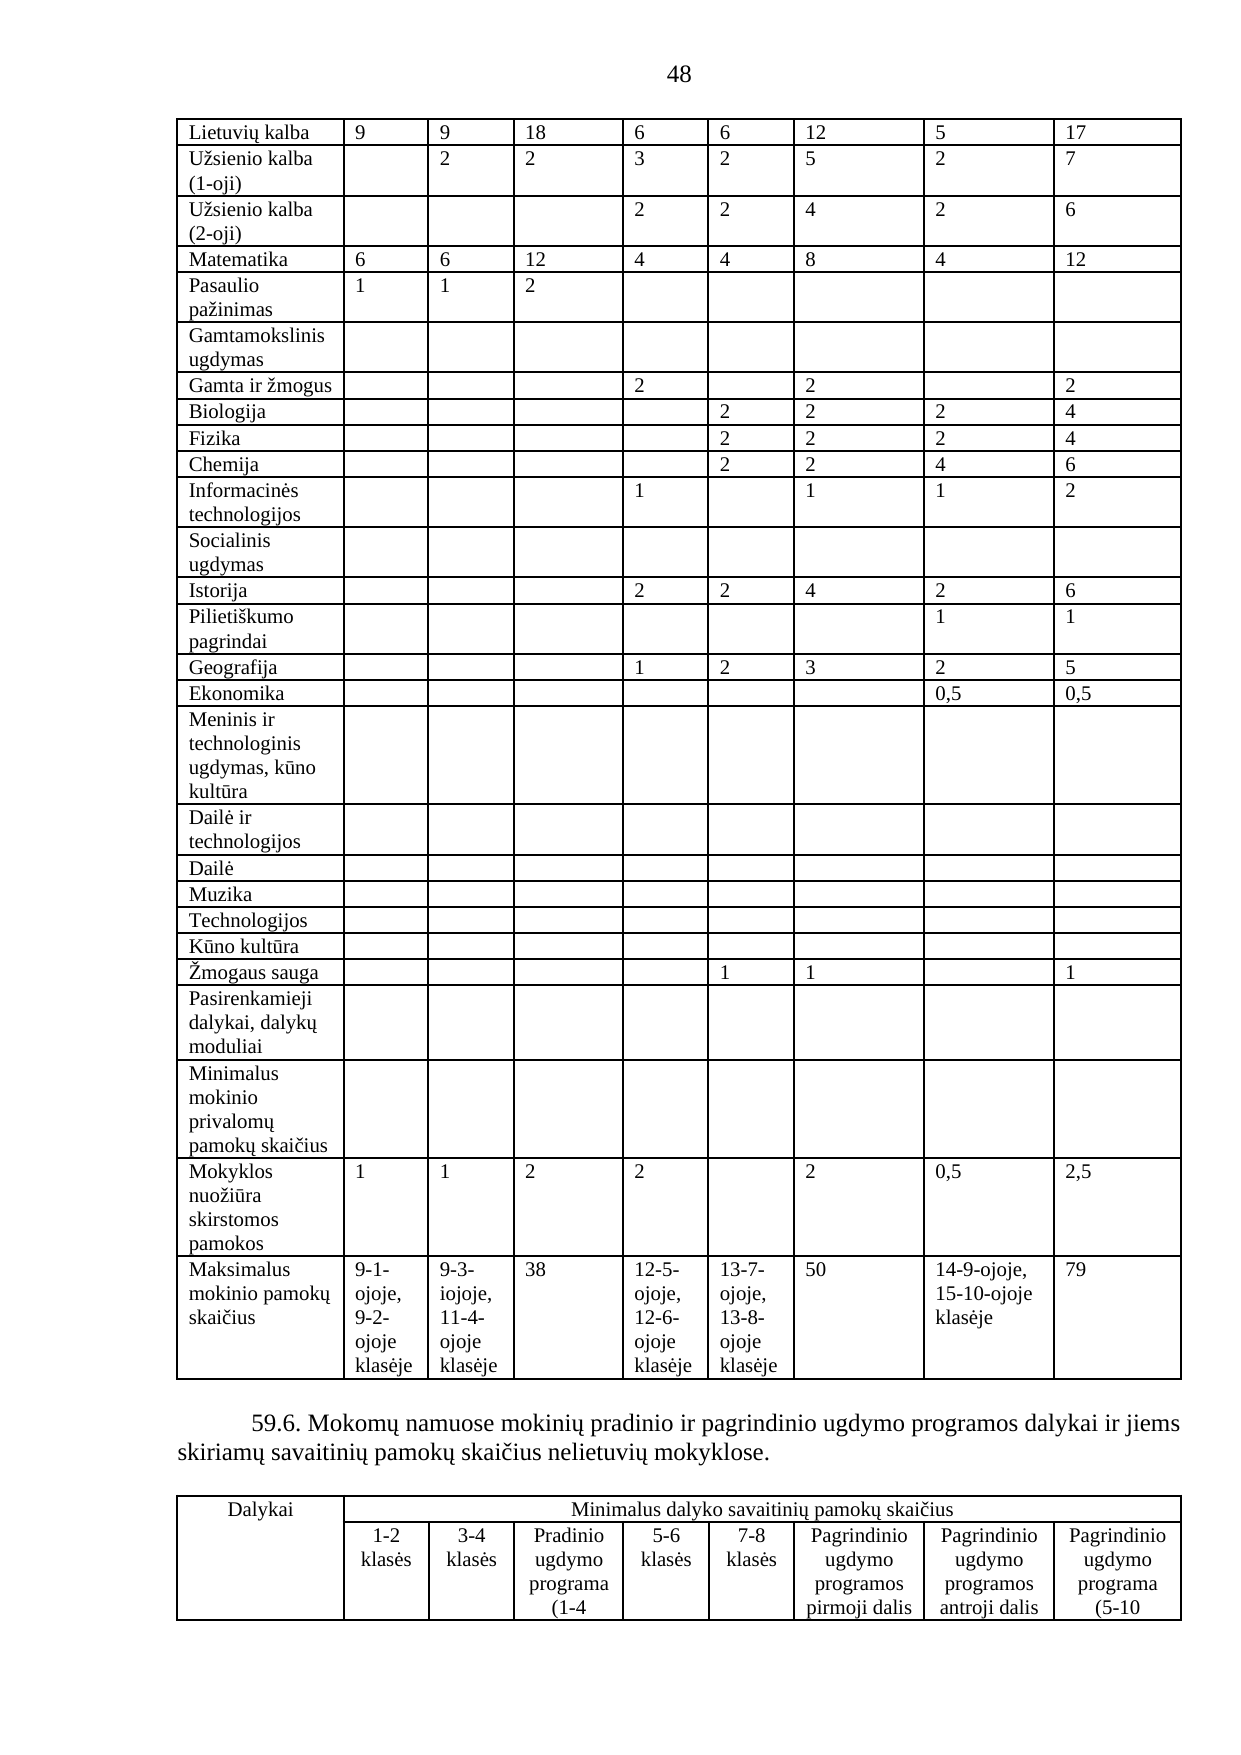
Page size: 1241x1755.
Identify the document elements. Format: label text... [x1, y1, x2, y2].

table_cell [429, 805, 513, 853]
table_cell 2,5 [1055, 1159, 1180, 1255]
table_cell 2 [624, 1159, 707, 1255]
table_cell 1 [1055, 605, 1180, 653]
table_cell 2 [1055, 373, 1180, 397]
table_cell 2 [709, 452, 793, 476]
table_cell 6 [429, 247, 513, 271]
table_cell Gamtamokslinis ugdymas [178, 323, 343, 371]
table_cell 4 [795, 197, 923, 245]
table_cell [709, 707, 793, 803]
table_cell 6 [624, 120, 707, 144]
table_cell 9-3-iojoje, 11-4-ojoje klasėje [429, 1257, 513, 1377]
table_cell 1 [925, 478, 1053, 526]
table_cell [709, 856, 793, 879]
table_cell 4 [1055, 426, 1180, 450]
table_cell [1055, 528, 1180, 576]
table_cell 2 [515, 146, 622, 194]
table_cell [1055, 273, 1180, 321]
table_cell [515, 605, 622, 653]
table_cell [515, 655, 622, 679]
table_cell [624, 426, 707, 450]
table_cell [345, 605, 427, 653]
table_cell 2 [1055, 478, 1180, 526]
table_cell [345, 986, 427, 1058]
table_cell [624, 707, 707, 803]
table_cell 1 [795, 960, 923, 984]
table_cell 2 [515, 273, 622, 321]
table_cell Pradinio ugdymo programa (1-4 [515, 1523, 622, 1619]
table_cell Dailė ir technologijos [178, 805, 343, 853]
table_cell 5-6 klasės [624, 1523, 708, 1619]
table_cell Geografija [178, 655, 343, 679]
table_cell [429, 578, 513, 602]
table_cell [1055, 856, 1180, 879]
table_cell Pagrindinio ugdymo programos pirmoji dalis [795, 1523, 923, 1619]
table_cell 3 [624, 146, 707, 194]
table_cell [709, 986, 793, 1058]
table_cell [795, 856, 923, 879]
table_cell [795, 1061, 923, 1157]
table_cell [1055, 805, 1180, 853]
table_cell Pasirenkamieji dalykai, dalykų moduliai [178, 986, 343, 1058]
table_header Minimalus dalyko savaitinių pamokų skaičius [345, 1497, 1180, 1521]
table_cell [345, 882, 427, 906]
table_cell [345, 805, 427, 853]
table_cell 3 [795, 655, 923, 679]
table_cell Gamta ir žmogus [178, 373, 343, 397]
table_cell [429, 681, 513, 705]
table_cell 1 [345, 1159, 427, 1255]
table_cell [1055, 707, 1180, 803]
table_cell Meninis ir technologinis ugdymas, kūno kultūra [178, 707, 343, 803]
table_cell [515, 856, 622, 879]
table_cell [345, 655, 427, 679]
table_cell [624, 605, 707, 653]
table_cell 2 [709, 146, 793, 194]
table_cell [624, 986, 707, 1058]
table_cell 1 [925, 605, 1053, 653]
table_cell 12 [515, 247, 622, 271]
table_cell 50 [795, 1257, 923, 1377]
table_cell [429, 1061, 513, 1157]
table_cell [624, 805, 707, 853]
table_cell [515, 197, 622, 245]
table_cell 2 [925, 197, 1053, 245]
table_cell 2 [624, 197, 707, 245]
table_cell [709, 805, 793, 853]
table_cell [795, 605, 923, 653]
table_cell 6 [1055, 197, 1180, 245]
table_cell 1 [624, 478, 707, 526]
table_cell [795, 934, 923, 958]
table_cell [624, 528, 707, 576]
table_cell Informacinės technologijos [178, 478, 343, 526]
table_cell 4 [925, 452, 1053, 476]
table_cell [429, 986, 513, 1058]
table_cell [345, 197, 427, 245]
table_cell Žmogaus sauga [178, 960, 343, 984]
table_cell 2 [925, 578, 1053, 602]
table_cell [1055, 986, 1180, 1058]
table_cell Minimalus mokinio privalomų pamokų skaičius [178, 1061, 343, 1157]
table_cell 1-2 klasės [345, 1523, 428, 1619]
table_cell 6 [1055, 452, 1180, 476]
table_cell [1055, 934, 1180, 958]
table_cell [515, 805, 622, 853]
table_cell [515, 426, 622, 450]
table_cell 79 [1055, 1257, 1180, 1377]
table_cell [345, 400, 427, 423]
table_cell [515, 373, 622, 397]
table_cell 4 [709, 247, 793, 271]
table_cell [709, 1159, 793, 1255]
table_cell Ekonomika [178, 681, 343, 705]
table_cell [795, 528, 923, 576]
table_cell [515, 1061, 622, 1157]
table_cell [709, 323, 793, 371]
table_cell [1055, 323, 1180, 371]
table_cell 38 [515, 1257, 622, 1377]
table_cell [345, 707, 427, 803]
table_cell Mokyklos nuožiūra skirstomos pamokos [178, 1159, 343, 1255]
table_cell 5 [795, 146, 923, 194]
table_cell 9 [345, 120, 427, 144]
table_cell [429, 452, 513, 476]
table_cell [345, 856, 427, 879]
table_cell [795, 805, 923, 853]
table_cell [429, 882, 513, 906]
table_cell [345, 681, 427, 705]
table_cell [1055, 908, 1180, 932]
table_cell [345, 934, 427, 958]
table_cell 2 [709, 400, 793, 423]
table_cell 1 [795, 478, 923, 526]
table_cell [925, 908, 1053, 932]
table_cell [429, 400, 513, 423]
table_cell [515, 452, 622, 476]
table_cell [345, 452, 427, 476]
table_cell 2 [709, 655, 793, 679]
table_cell [429, 934, 513, 958]
table_cell 12 [795, 120, 923, 144]
table_cell [429, 908, 513, 932]
table_cell 4 [795, 578, 923, 602]
table_cell [709, 882, 793, 906]
table_cell 17 [1055, 120, 1180, 144]
table_cell [429, 373, 513, 397]
table_cell 18 [515, 120, 622, 144]
table_cell 1 [345, 273, 427, 321]
table_cell Fizika [178, 426, 343, 450]
table_cell 1 [709, 960, 793, 984]
table_cell [515, 681, 622, 705]
table_cell [345, 528, 427, 576]
table_cell 2 [624, 578, 707, 602]
table_cell [709, 1061, 793, 1157]
table_cell [345, 478, 427, 526]
table_cell 14-9-ojoje, 15-10-ojoje klasėje [925, 1257, 1053, 1377]
table_cell [429, 605, 513, 653]
table_cell 2 [925, 426, 1053, 450]
table_cell [1055, 1061, 1180, 1157]
table_cell [795, 681, 923, 705]
table_cell 12-5-ojoje, 12-6-ojoje klasėje [624, 1257, 707, 1377]
table_cell 2 [795, 452, 923, 476]
table_cell 13-7-ojoje, 13-8-ojoje klasėje [709, 1257, 793, 1377]
table_cell 4 [624, 247, 707, 271]
table_cell [515, 528, 622, 576]
table_cell 2 [709, 197, 793, 245]
table_cell [795, 323, 923, 371]
table_cell Pasaulio pažinimas [178, 273, 343, 321]
table_cell 4 [925, 247, 1053, 271]
table_cell 2 [795, 426, 923, 450]
table_cell 7 [1055, 146, 1180, 194]
table_cell [624, 681, 707, 705]
table_cell [709, 528, 793, 576]
table_cell 12 [1055, 247, 1180, 271]
table_cell 1 [429, 1159, 513, 1255]
table_cell [925, 934, 1053, 958]
table_cell 2 [624, 373, 707, 397]
table_cell [624, 273, 707, 321]
table_cell 0,5 [925, 681, 1053, 705]
table_cell Pagrindinio ugdymo programa (5-10 [1055, 1523, 1180, 1619]
table_cell 3-4 klasės [430, 1523, 513, 1619]
table_cell Užsienio kalba (1-oji) [178, 146, 343, 194]
table_cell [709, 934, 793, 958]
table_cell [624, 323, 707, 371]
table_cell [515, 882, 622, 906]
table_cell 4 [1055, 400, 1180, 423]
table_cell 9-1-ojoje, 9-2-ojoje klasėje [345, 1257, 427, 1377]
table_cell [345, 908, 427, 932]
table_cell Pagrindinio ugdymo programos antroji dalis [925, 1523, 1053, 1619]
table_cell 1 [429, 273, 513, 321]
table_cell [925, 323, 1053, 371]
table_cell [624, 934, 707, 958]
table_cell [1055, 882, 1180, 906]
table_cell 6 [1055, 578, 1180, 602]
table_cell [515, 323, 622, 371]
table_cell [345, 1061, 427, 1157]
table_cell [624, 908, 707, 932]
table_cell [795, 986, 923, 1058]
table_cell [429, 426, 513, 450]
table_cell [624, 856, 707, 879]
table_cell [345, 578, 427, 602]
table_cell [925, 856, 1053, 879]
table_cell [795, 908, 923, 932]
table_cell 2 [925, 655, 1053, 679]
table_cell [925, 805, 1053, 853]
table_cell [925, 707, 1053, 803]
table_cell [709, 605, 793, 653]
table_cell [429, 655, 513, 679]
table_cell Maksimalus mokinio pamokų skaičius [178, 1257, 343, 1377]
table_cell [925, 373, 1053, 397]
table_cell 2 [795, 400, 923, 423]
table_cell 6 [345, 247, 427, 271]
table_cell [925, 528, 1053, 576]
table_cell [795, 707, 923, 803]
table_cell [429, 478, 513, 526]
table_cell [795, 273, 923, 321]
table_cell Chemija [178, 452, 343, 476]
table_cell [345, 323, 427, 371]
table_cell 0,5 [925, 1159, 1053, 1255]
table_cell Matematika [178, 247, 343, 271]
table_cell [925, 986, 1053, 1058]
table_cell [709, 908, 793, 932]
table_cell [345, 960, 427, 984]
table_cell 2 [925, 146, 1053, 194]
table_cell [925, 882, 1053, 906]
table_cell Biologija [178, 400, 343, 423]
table_cell 2 [709, 426, 793, 450]
table_cell Lietuvių kalba [178, 120, 343, 144]
table_cell 2 [795, 373, 923, 397]
table_cell 5 [1055, 655, 1180, 679]
table_cell 1 [624, 655, 707, 679]
table_cell [624, 882, 707, 906]
table_cell Muzika [178, 882, 343, 906]
table_cell [709, 681, 793, 705]
table_cell [624, 960, 707, 984]
table_cell 6 [709, 120, 793, 144]
table_cell [624, 1061, 707, 1157]
table_cell [515, 960, 622, 984]
table_cell 2 [709, 578, 793, 602]
table_cell 9 [429, 120, 513, 144]
table_cell [515, 986, 622, 1058]
table_cell Dailė [178, 856, 343, 879]
table_cell [515, 934, 622, 958]
table_cell 1 [1055, 960, 1180, 984]
table_cell Socialinis ugdymas [178, 528, 343, 576]
table_cell [429, 528, 513, 576]
table_cell [429, 707, 513, 803]
table_cell [515, 400, 622, 423]
table_cell [624, 400, 707, 423]
table_cell [345, 373, 427, 397]
table_cell 2 [925, 400, 1053, 423]
table_cell 2 [515, 1159, 622, 1255]
table_cell [515, 908, 622, 932]
table_cell Istorija [178, 578, 343, 602]
table_cell 7-8 klasės [710, 1523, 793, 1619]
table_cell 0,5 [1055, 681, 1180, 705]
table_cell [624, 452, 707, 476]
table_cell [515, 707, 622, 803]
table_cell [709, 478, 793, 526]
table_cell [345, 146, 427, 194]
table_cell [429, 960, 513, 984]
table_cell [925, 960, 1053, 984]
table_cell [515, 578, 622, 602]
table_cell Pilietiškumo pagrindai [178, 605, 343, 653]
table_cell 5 [925, 120, 1053, 144]
table_cell [345, 426, 427, 450]
table_cell 8 [795, 247, 923, 271]
table_cell Kūno kultūra [178, 934, 343, 958]
table_cell 2 [429, 146, 513, 194]
table_cell [795, 882, 923, 906]
table_cell [429, 197, 513, 245]
table_cell [515, 478, 622, 526]
table_cell [709, 373, 793, 397]
table_cell Technologijos [178, 908, 343, 932]
table_cell [429, 856, 513, 879]
table_cell Užsienio kalba (2-oji) [178, 197, 343, 245]
table_cell 2 [795, 1159, 923, 1255]
table_cell [429, 323, 513, 371]
table_cell [709, 273, 793, 321]
table_cell [925, 1061, 1053, 1157]
table_header Dalykai [178, 1497, 343, 1619]
table_cell [925, 273, 1053, 321]
text 59.6. Mokomų namuose mokinių pradinio ir pagrindinio ugdymo programos dalykai ir jiems skiriamų savaitinių pamokų skaičius nelietuvių mokyklose. [177, 1408, 1181, 1466]
